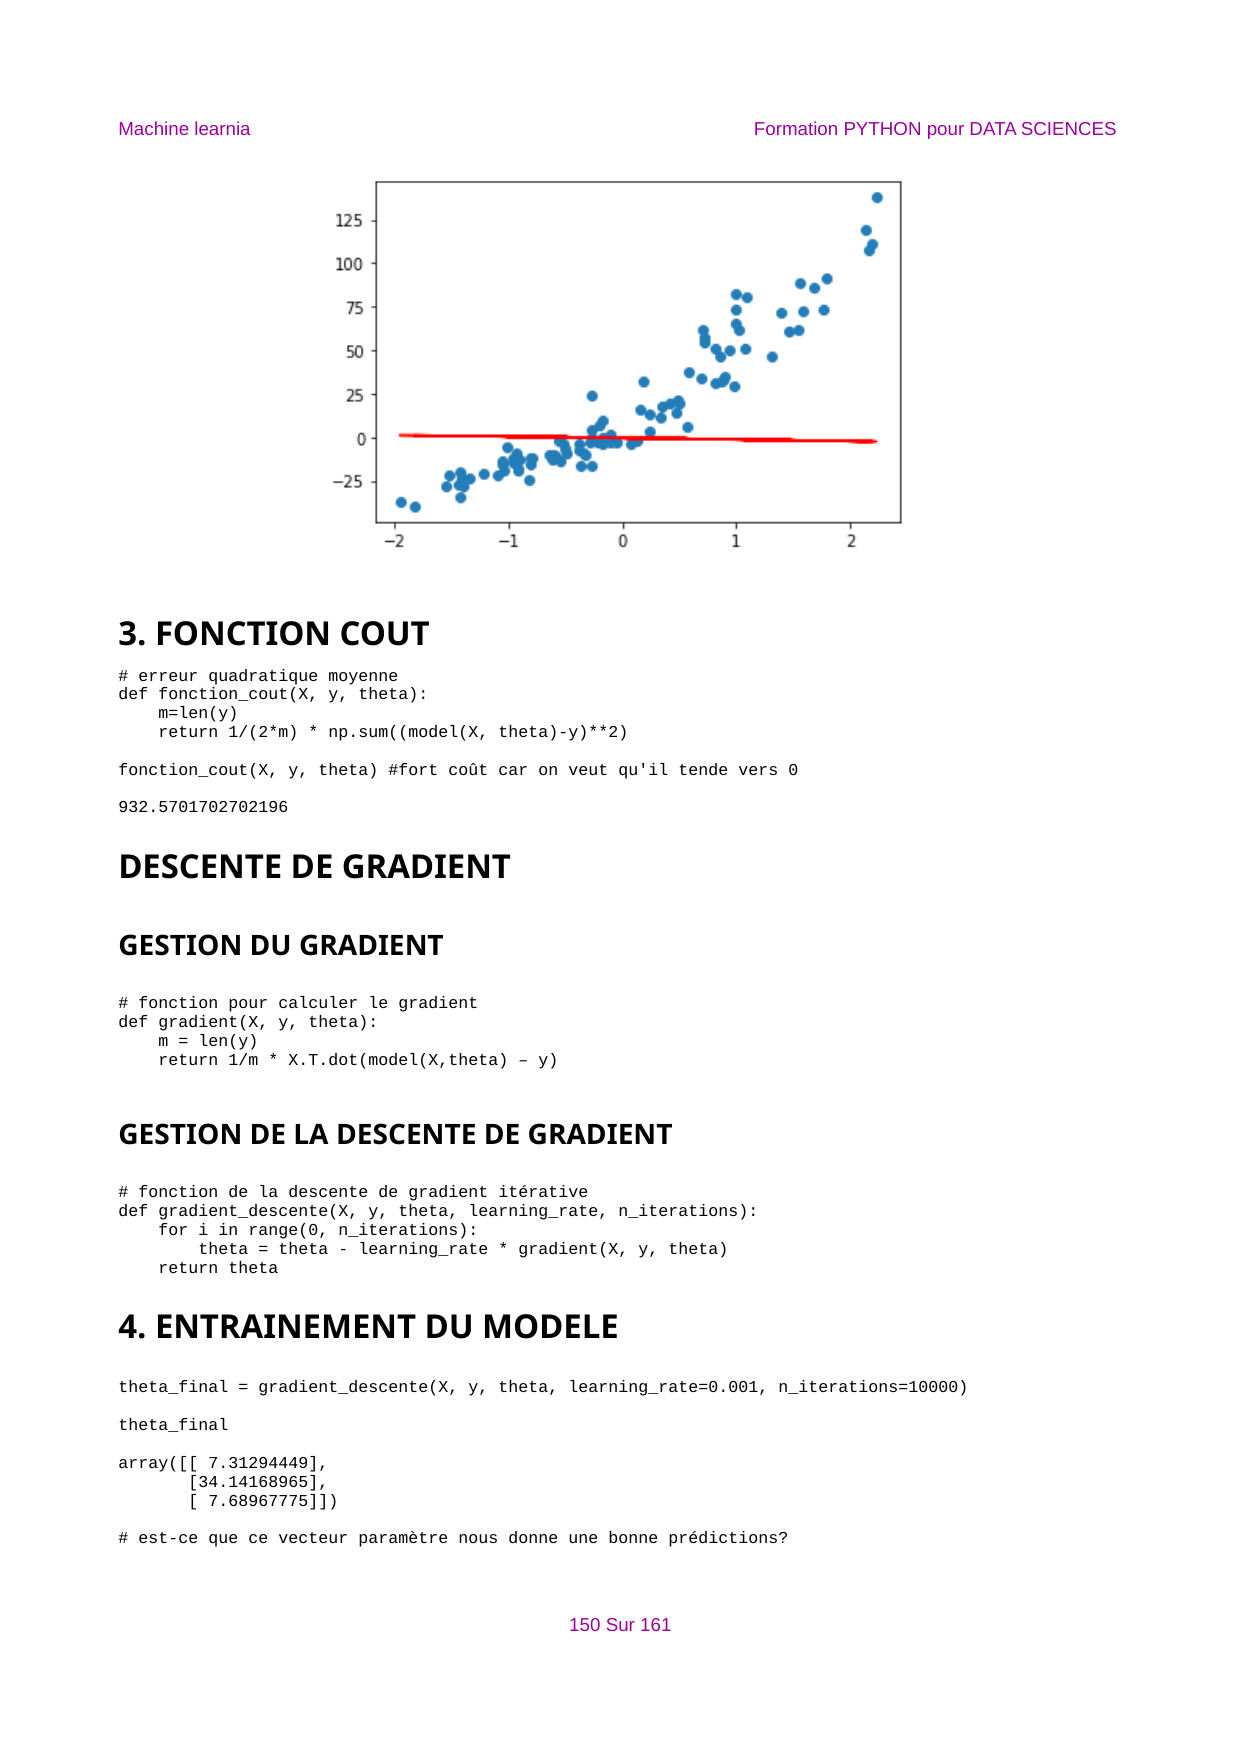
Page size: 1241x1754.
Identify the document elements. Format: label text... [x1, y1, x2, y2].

text return 1/m * X.T.dot(model(X,theta) – y) [118, 1051, 1122, 1070]
text def gradient_descente(X, y, theta, learning_rate, n_iterations): [118, 1203, 1122, 1221]
text m=len(y) [118, 705, 1122, 724]
text [ 7.68967775]]) [118, 1492, 1122, 1511]
text array([[ 7.31294449], [118, 1454, 1122, 1473]
text return theta [118, 1259, 1122, 1278]
text fonction_cout(X, y, theta) #fort coût car on veut qu'il tende vers 0 [118, 761, 1122, 780]
text def fonction_cout(X, y, theta): [118, 686, 1122, 705]
text [34.14168965], [118, 1473, 1122, 1492]
text # fonction pour calculer le gradient [118, 995, 1122, 1014]
subtitle DESCENTE DE GRADIENT [118, 843, 1122, 888]
subtitle GESTION DE LA DESCENTE DE GRADIENT [118, 1114, 1122, 1152]
picture [299, 169, 941, 566]
text return 1/(2*m) * np.sum((model(X, theta)-y)**2) [118, 724, 1122, 742]
subtitle 3. FONCTION COUT [118, 610, 1122, 654]
text # est-ce que ce vecteur paramètre nous donne une bonne prédictions? [118, 1530, 1122, 1549]
text 932.5701702702196 [118, 799, 1122, 818]
text m = len(y) [118, 1032, 1122, 1051]
text theta_final [118, 1417, 1122, 1436]
text theta = theta - learning_rate * gradient(X, y, theta) [118, 1240, 1122, 1259]
subtitle GESTION DU GRADIENT [118, 925, 1122, 963]
text # erreur quadratique moyenne [118, 667, 1122, 686]
text for i in range(0, n_iterations): [118, 1221, 1122, 1240]
text # fonction de la descente de gradient itérative [118, 1184, 1122, 1203]
subtitle 4. ENTRAINEMENT DU MODELE [118, 1303, 1122, 1348]
text def gradient(X, y, theta): [118, 1014, 1122, 1032]
text theta_final = gradient_descente(X, y, theta, learning_rate=0.001, n_iterations=10000) [118, 1379, 1122, 1398]
